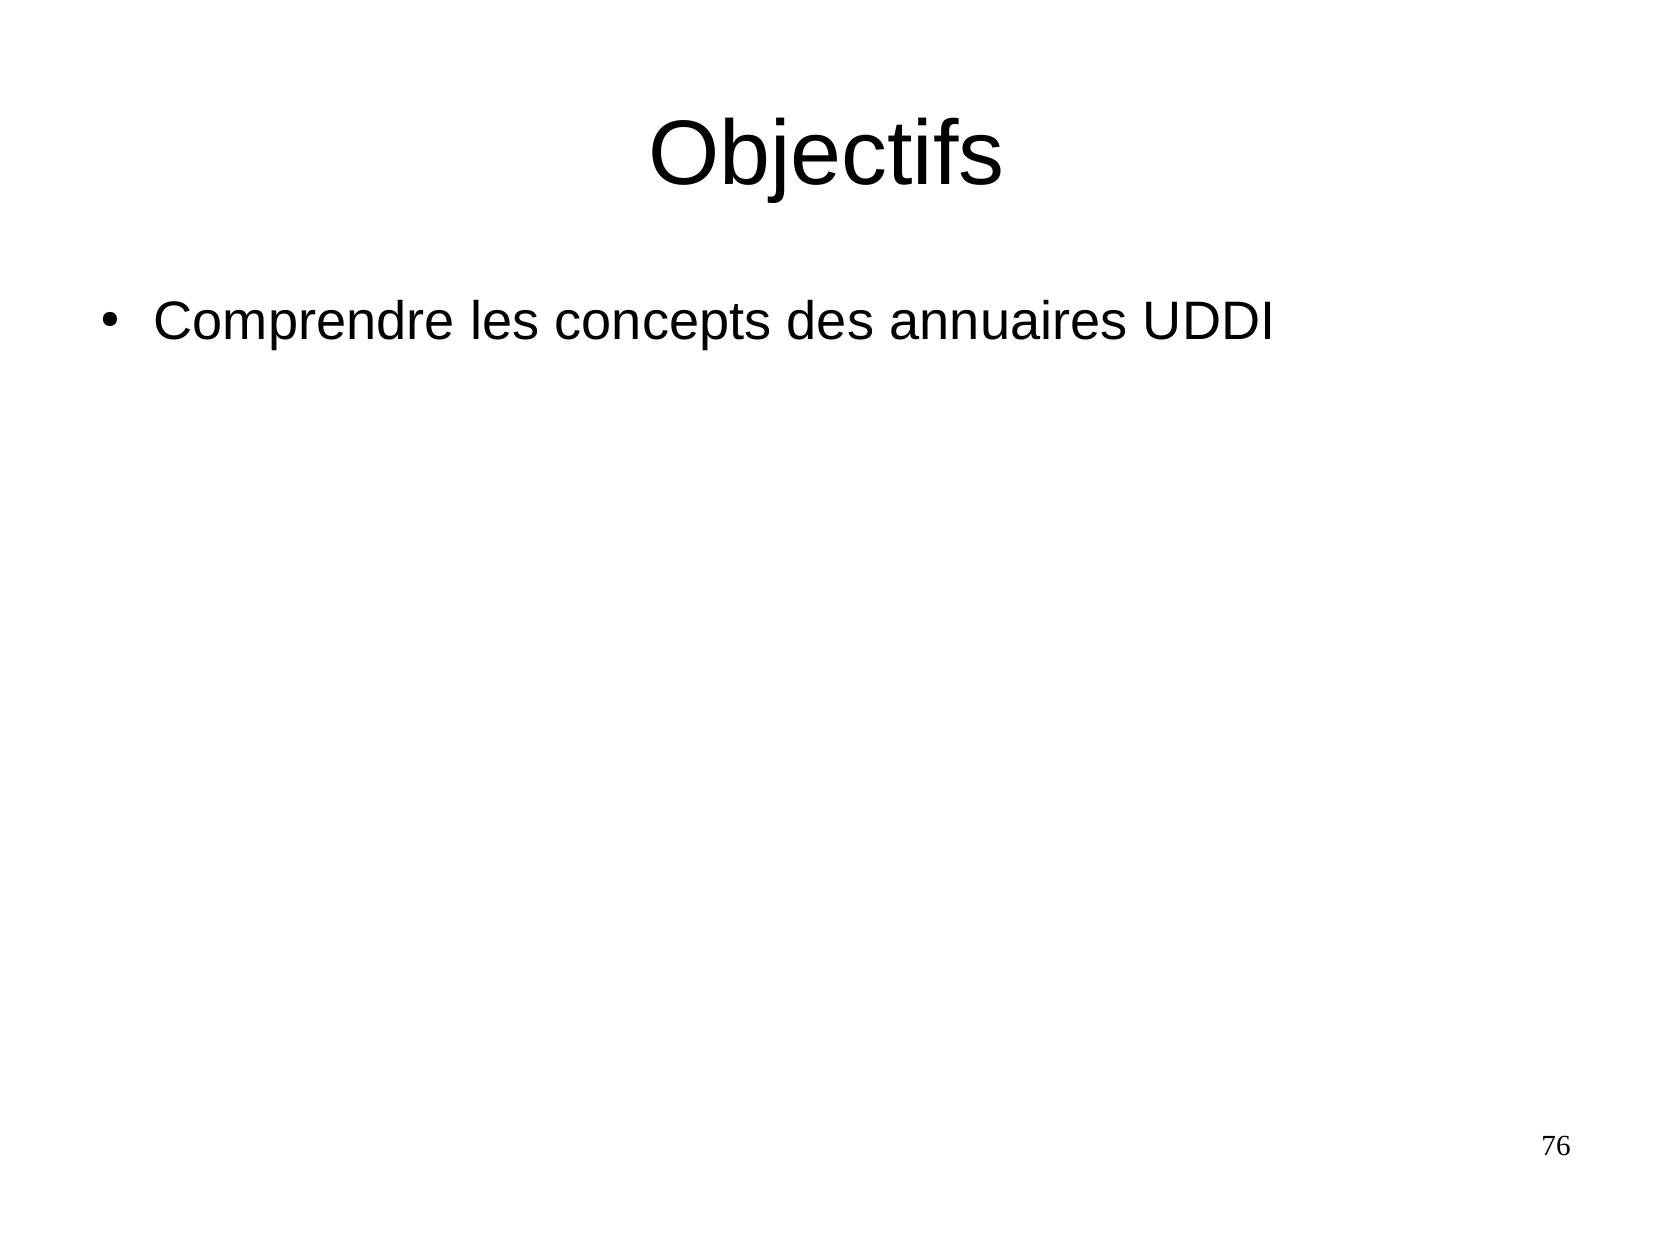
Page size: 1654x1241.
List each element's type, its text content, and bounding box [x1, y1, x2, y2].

list Comprendre les concepts des annuaires UDDI [82, 290, 1571, 1094]
title Objectifs [82, 56, 1571, 250]
